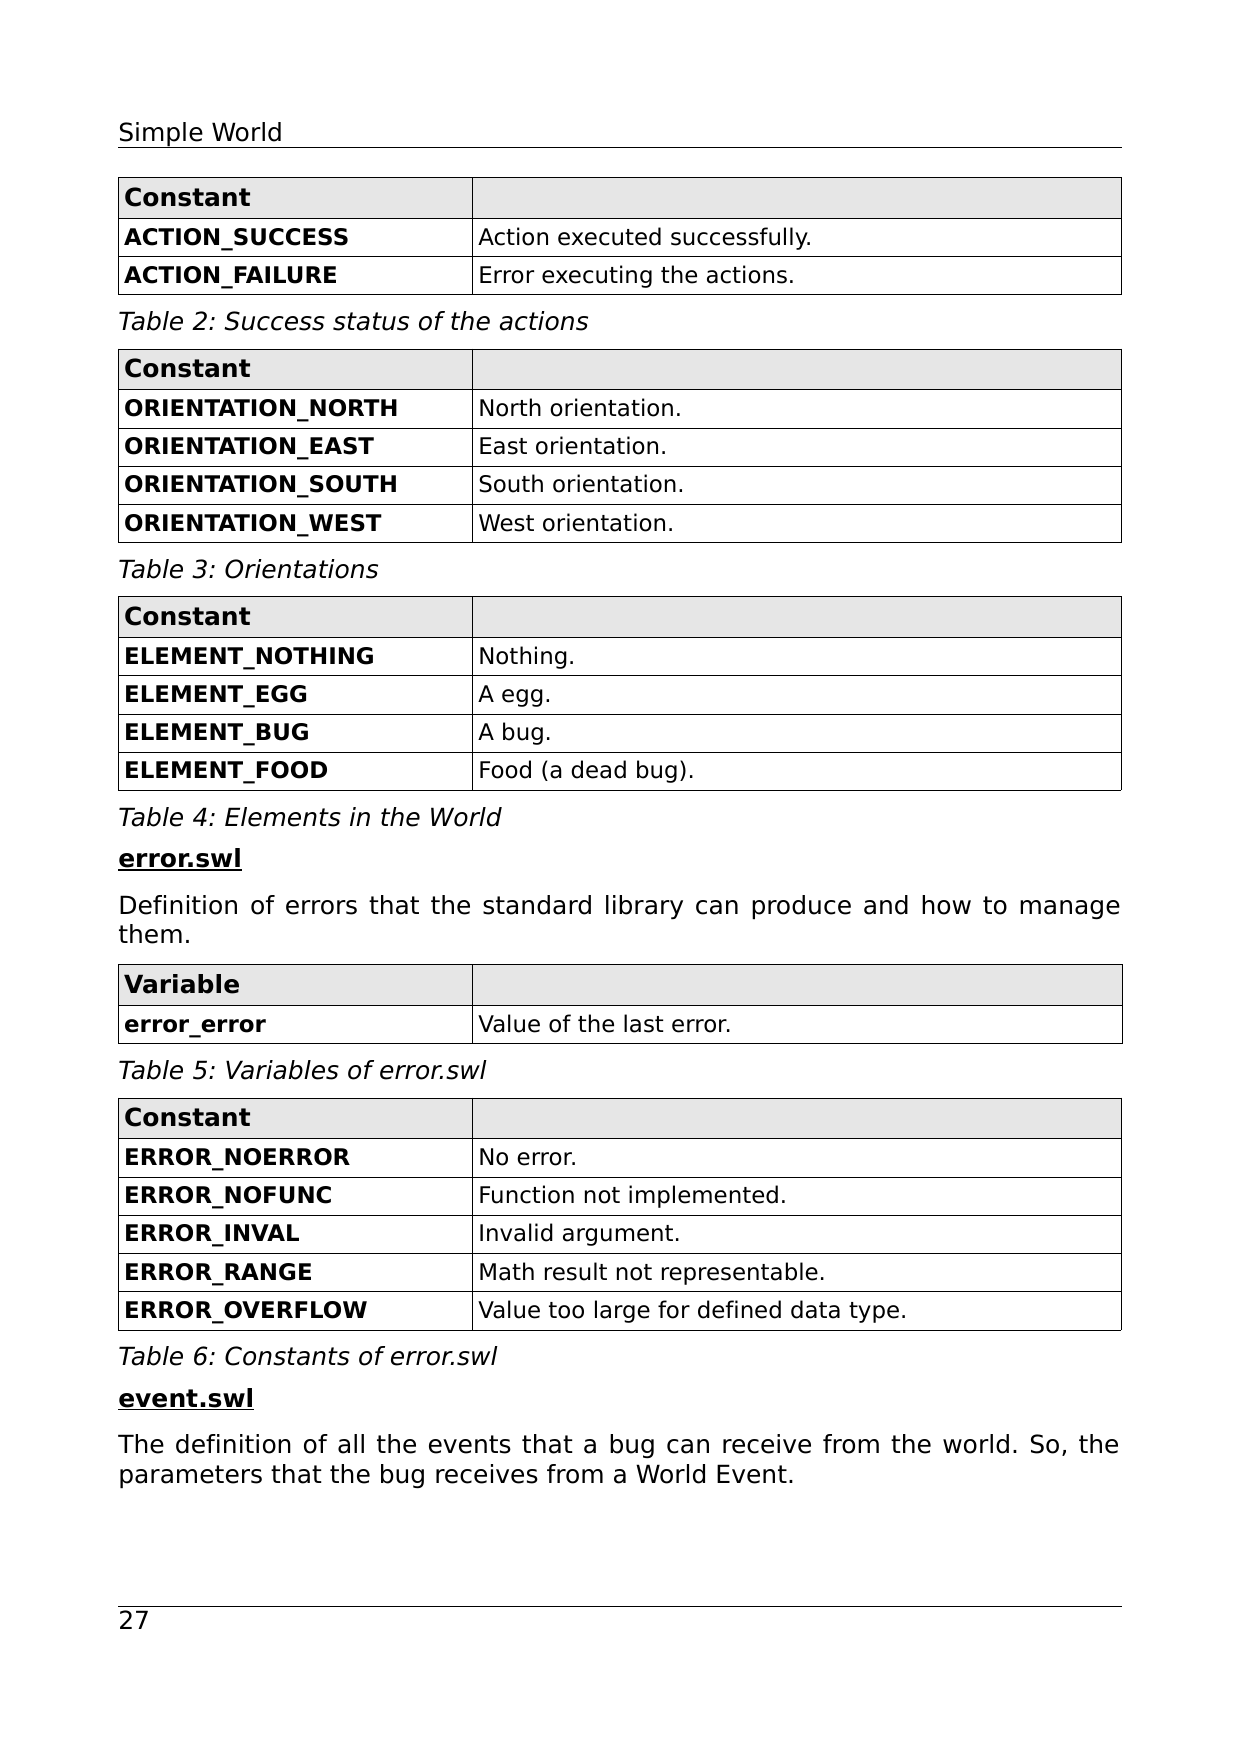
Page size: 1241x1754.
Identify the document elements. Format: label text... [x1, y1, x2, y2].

table_cell Value of the last error. [473, 1006, 1122, 1043]
table_cell ERROR_RANGE [119, 1254, 472, 1291]
text Table 3: Orientations [118, 555, 1122, 584]
text Table 6: Constants of error.swl [118, 1342, 1122, 1371]
table_cell Action executed successfully. [473, 219, 1121, 256]
table_cell ORIENTATION_NORTH [119, 390, 472, 427]
table_cell Value too large for defined data type. [473, 1292, 1121, 1329]
text Table 4: Elements in the World [118, 803, 1122, 832]
table_header [473, 965, 1122, 1005]
table_cell ACTION_SUCCESS [119, 219, 472, 256]
title event.swl [118, 1384, 1122, 1413]
table_cell ELEMENT_FOOD [119, 753, 472, 790]
table_cell West orientation. [473, 505, 1121, 542]
table_cell ACTION_FAILURE [119, 257, 472, 294]
table_header Constant [119, 178, 472, 218]
table_cell ORIENTATION_WEST [119, 505, 472, 542]
table_header [473, 597, 1121, 637]
text Table 5: Variables of error.swl [118, 1056, 1122, 1085]
text Definition of errors that the standard library can produce and how to manage them. [118, 891, 1122, 949]
table_header [473, 178, 1121, 218]
table_cell Error executing the actions. [473, 257, 1121, 294]
table_cell Food (a dead bug). [473, 753, 1121, 790]
table_header Variable [119, 965, 472, 1005]
table_cell Nothing. [473, 638, 1121, 675]
table_cell ELEMENT_EGG [119, 676, 472, 714]
table_cell ERROR_NOFUNC [119, 1178, 472, 1215]
table_cell South orientation. [473, 467, 1121, 504]
table_cell ERROR_NOERROR [119, 1139, 472, 1177]
table_cell Invalid argument. [473, 1216, 1121, 1253]
table_cell error_error [119, 1006, 472, 1043]
table_header Constant [119, 1099, 472, 1138]
text The definition of all the events that a bug can receive from the world. So, the parameters that the bug receives from a World Event. [118, 1431, 1122, 1489]
table_cell East orientation. [473, 429, 1121, 466]
table_header Constant [119, 350, 472, 389]
table_cell ELEMENT_BUG [119, 715, 472, 752]
text Table 2: Success status of the actions [118, 307, 1122, 336]
table_cell ELEMENT_NOTHING [119, 638, 472, 675]
table_cell North orientation. [473, 390, 1121, 427]
table_cell ORIENTATION_EAST [119, 429, 472, 466]
table_header [473, 350, 1121, 389]
title error.swl [118, 844, 1122, 873]
table_cell Math result not representable. [473, 1254, 1121, 1291]
table_cell ERROR_INVAL [119, 1216, 472, 1253]
table_cell A egg. [473, 676, 1121, 714]
table_cell A bug. [473, 715, 1121, 752]
table_header [473, 1099, 1121, 1138]
table_cell ERROR_OVERFLOW [119, 1292, 472, 1329]
table_cell ORIENTATION_SOUTH [119, 467, 472, 504]
table_cell No error. [473, 1139, 1121, 1177]
table_header Constant [119, 597, 472, 637]
table_cell Function not implemented. [473, 1178, 1121, 1215]
